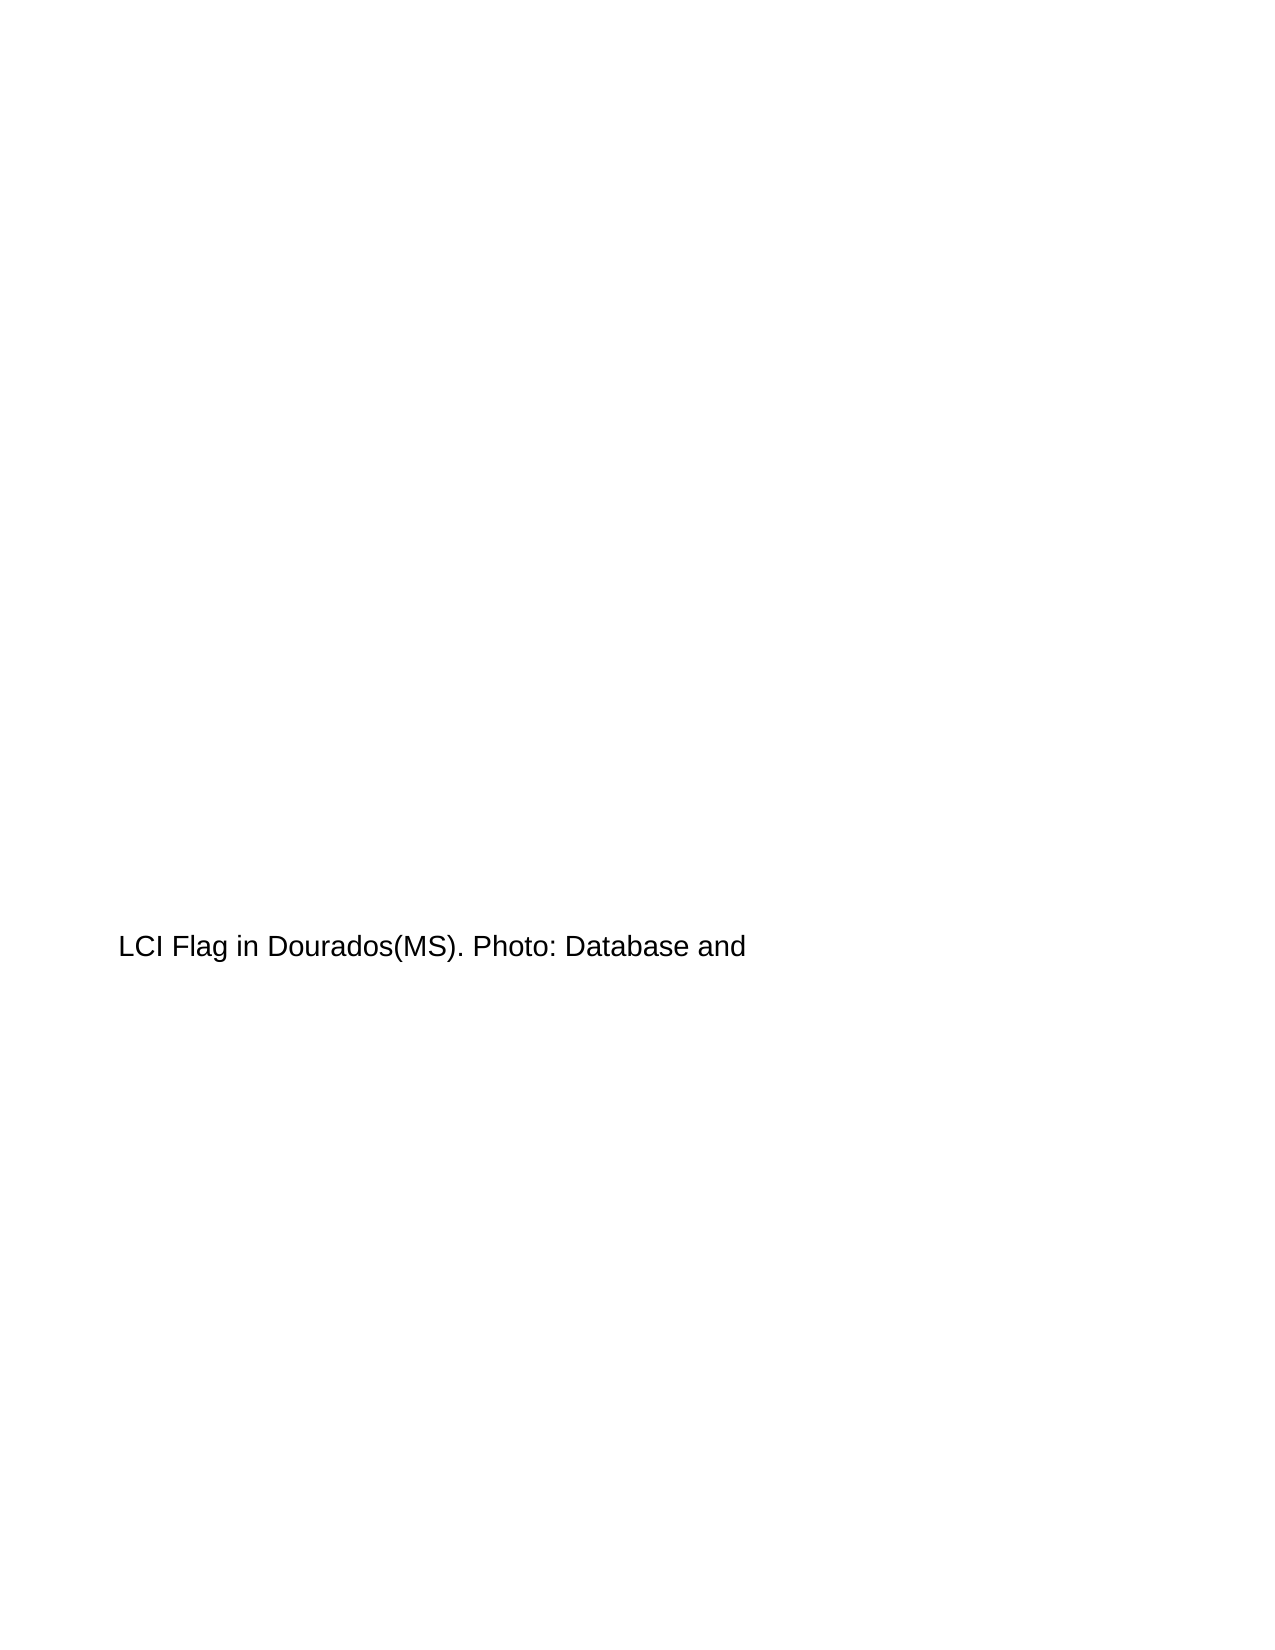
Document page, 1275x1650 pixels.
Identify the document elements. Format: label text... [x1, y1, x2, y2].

text LCI Flag in Dourados(MS). Photo: Database and [118, 118, 1157, 963]
